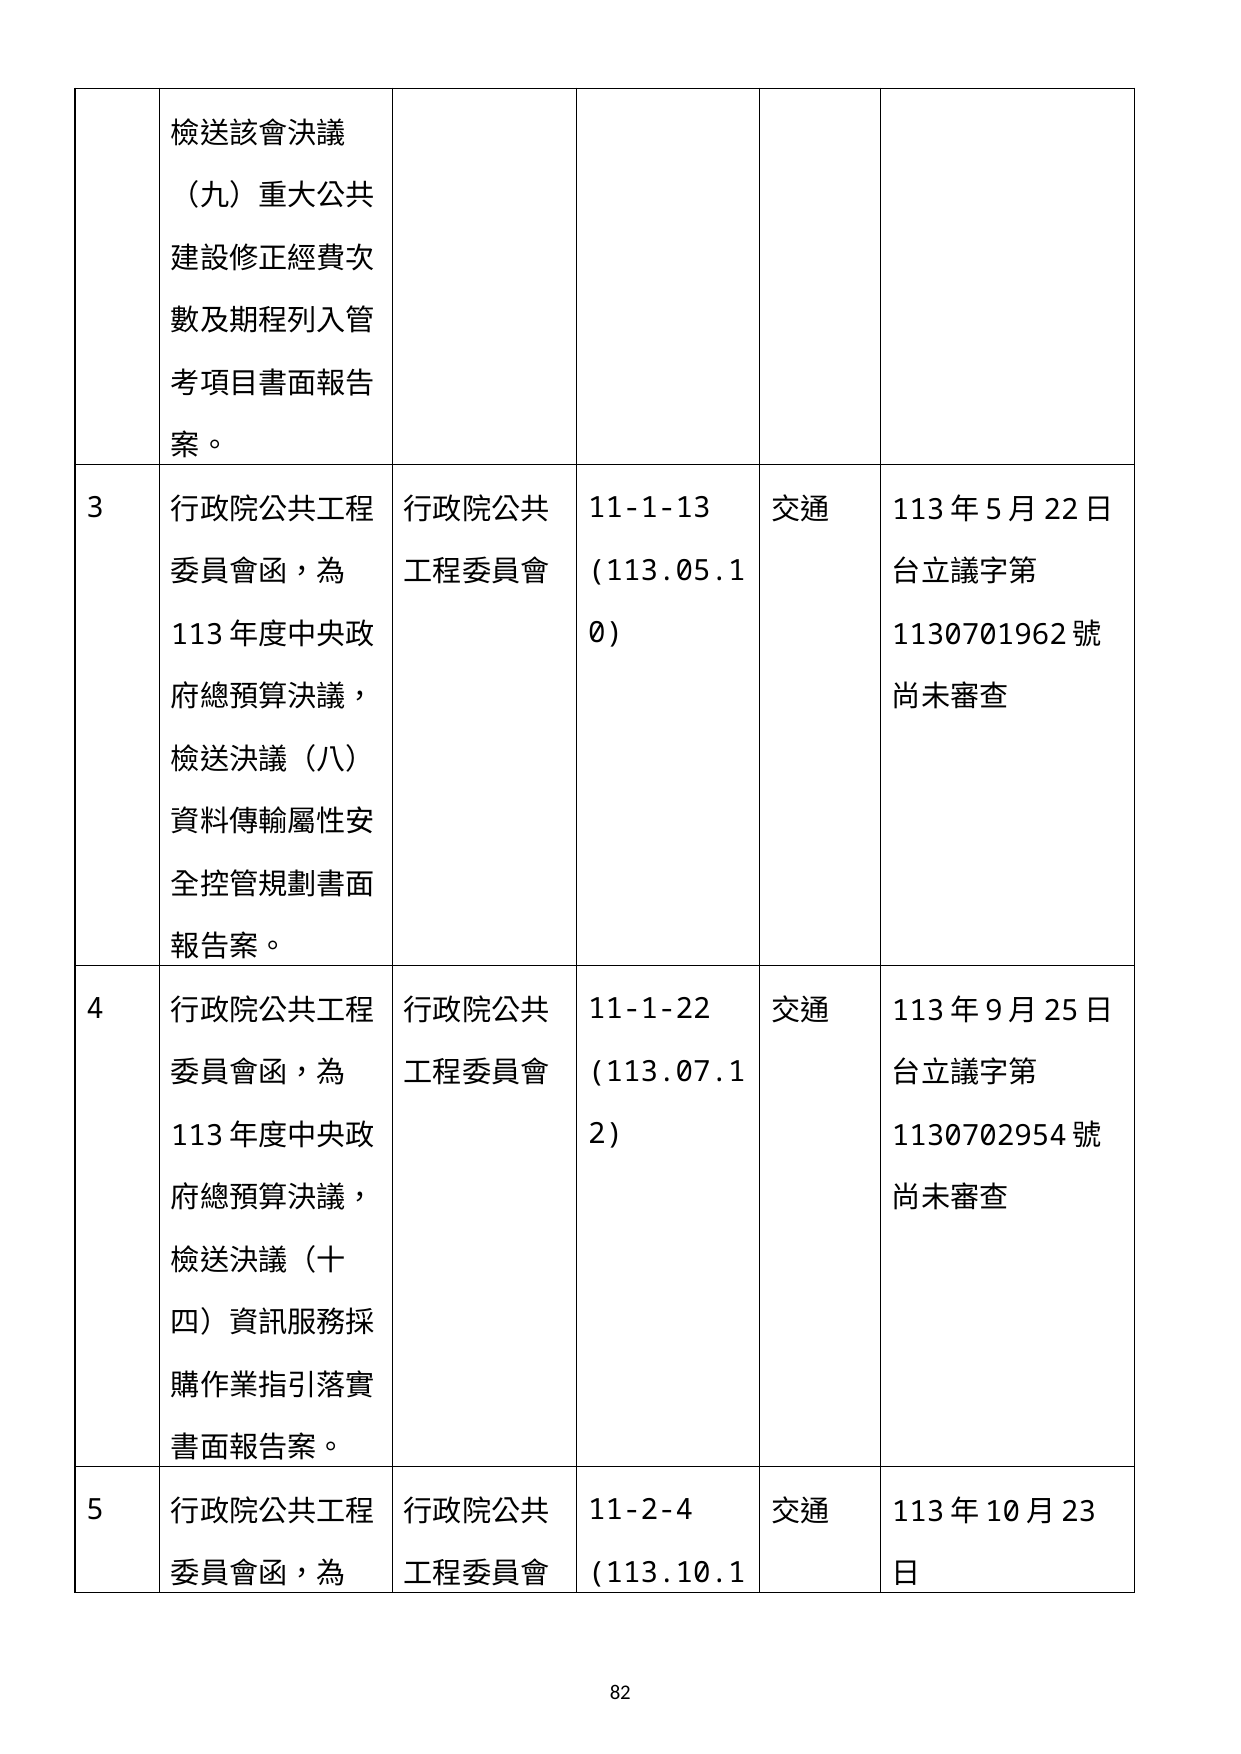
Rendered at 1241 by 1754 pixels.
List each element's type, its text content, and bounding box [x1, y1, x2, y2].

table_cell [881, 89, 1134, 464]
table_cell 4 [76, 966, 159, 1466]
table_cell 11-2-4 (113.10.1 [577, 1467, 759, 1592]
table_cell 11-1-13 (113.05.10) [577, 465, 759, 965]
table_cell 交通 [760, 966, 880, 1466]
table_cell 行政院公共工程委員會 [393, 966, 576, 1466]
table_cell 113年9月25日 台立議字第1130702954號 尚未審查 [881, 966, 1134, 1466]
table_cell 3 [76, 465, 159, 965]
table_cell [577, 89, 759, 464]
table_cell 檢送該會決議（九）重大公共建設修正經費次數及期程列入管考項目書面報告案。 [160, 89, 392, 464]
table_cell 行政院公共工程委員會函，為113年度中央政府總預算決議，檢送決議（十四）資訊服務採購作業指引落實書面報告案。 [160, 966, 392, 1466]
table_cell [760, 89, 880, 464]
table_cell 交通 [760, 1467, 880, 1592]
table_cell 113年5月22日 台立議字第1130701962號 尚未審查 [881, 465, 1134, 965]
table_cell [76, 89, 159, 464]
table_cell 行政院公共工程委員會 [393, 465, 576, 965]
table_cell 11-1-22 (113.07.12) [577, 966, 759, 1466]
table_cell 行政院公共工程委員會 [393, 1467, 576, 1592]
table_cell [393, 89, 576, 464]
table_cell 113年10月23日 [881, 1467, 1134, 1592]
table_cell 行政院公共工程委員會函，為113年度中央政府總預算決議，檢送決議（八）資料傳輸屬性安全控管規劃書面報告案。 [160, 465, 392, 965]
table_cell 5 [76, 1467, 159, 1592]
table_cell 行政院公共工程委員會函，為 [160, 1467, 392, 1592]
table_cell 交通 [760, 465, 880, 965]
